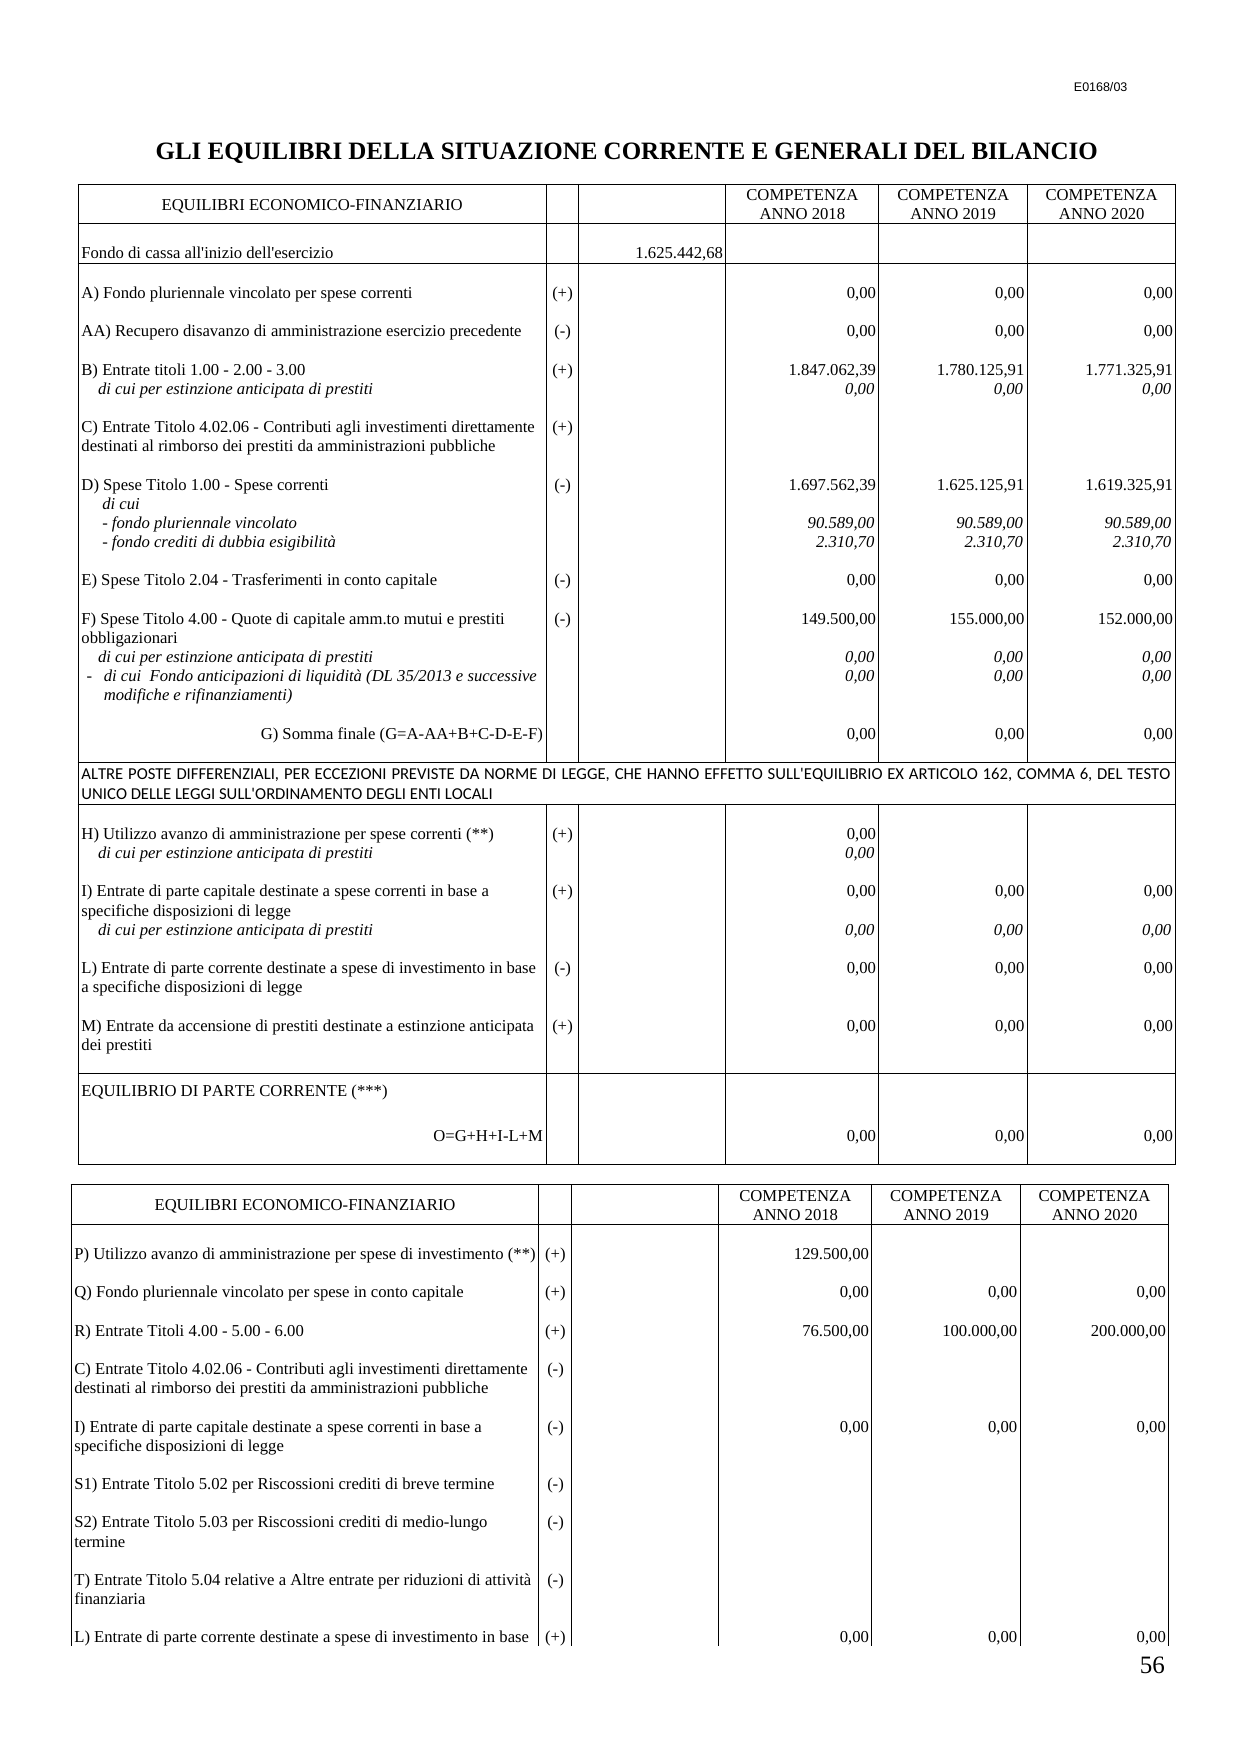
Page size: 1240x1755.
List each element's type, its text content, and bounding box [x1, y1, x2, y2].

table_cell [539, 1397, 571, 1416]
table_cell 149.500,00 [726, 609, 878, 647]
table_cell 0,00 [726, 958, 878, 996]
table_cell [1028, 302, 1175, 321]
table_cell [579, 379, 725, 398]
table_cell [579, 532, 725, 551]
table_cell [579, 455, 725, 474]
table_cell [572, 1359, 718, 1397]
table_cell di cui per estinzione anticipata di prestiti [79, 843, 546, 862]
table_cell [579, 513, 725, 532]
table_cell [726, 862, 878, 881]
table_cell [539, 1455, 571, 1474]
table_cell Q) Fondo pluriennale vincolato per spese in conto capitale [72, 1282, 538, 1301]
table_cell [579, 704, 725, 723]
table_cell (-) [547, 321, 578, 340]
table_cell [1021, 1608, 1168, 1627]
table_cell [72, 1608, 538, 1627]
table_cell [872, 1493, 1020, 1512]
table_cell [79, 264, 546, 283]
table_cell [879, 340, 1027, 359]
table_cell [579, 283, 725, 302]
table_cell [79, 398, 546, 417]
table_cell [79, 1145, 546, 1164]
table_cell (+) [547, 283, 578, 302]
table_cell [547, 724, 578, 743]
table_cell [547, 302, 578, 321]
table_cell [879, 704, 1027, 723]
table_cell [872, 1397, 1020, 1416]
table_cell [572, 1263, 718, 1282]
table_cell [1028, 224, 1175, 262]
table_cell C) Entrate Titolo 4.02.06 - Contributi agli investimenti direttamente destinati al rimborso dei prestiti da amministrazioni pubbliche [72, 1359, 538, 1397]
table_cell [79, 589, 546, 608]
table_cell [872, 1340, 1020, 1359]
table_cell [572, 1570, 718, 1608]
table_cell [879, 589, 1027, 608]
table_cell [72, 1340, 538, 1359]
table_cell 1.625.125,91 [879, 474, 1027, 493]
table_cell [879, 743, 1027, 762]
table_cell 0,00 [1028, 724, 1175, 743]
table_cell [1021, 1340, 1168, 1359]
table_cell [872, 1359, 1020, 1397]
table_cell [579, 1074, 725, 1107]
table_cell [572, 1474, 718, 1493]
table_cell [547, 455, 578, 474]
table_cell [572, 1225, 718, 1244]
table_header COMPETENZA ANNO 2020 [1021, 1185, 1168, 1224]
table_cell [579, 359, 725, 378]
table_cell [572, 1551, 718, 1570]
table_cell 0,00 [726, 920, 878, 939]
table_cell [539, 1493, 571, 1512]
table_cell [879, 843, 1027, 862]
table_cell E) Spese Titolo 2.04 - Trasferimenti in conto capitale [79, 570, 546, 589]
table_cell [872, 1608, 1020, 1627]
table_cell S2) Entrate Titolo 5.03 per Riscossioni crediti di medio-lungo termine [72, 1512, 538, 1551]
table_cell (+) [547, 824, 578, 843]
table_cell [1028, 1107, 1175, 1126]
table_cell [572, 1397, 718, 1416]
table_cell [547, 398, 578, 417]
table_cell - fondo crediti di dubbia esigibilità [79, 532, 546, 551]
table_cell 0,00 [1028, 321, 1175, 340]
table_cell [726, 589, 878, 608]
table_cell (-) [539, 1474, 571, 1493]
table_cell H) Utilizzo avanzo di amministrazione per spese correnti (**) [79, 824, 546, 843]
table_cell R) Entrate Titoli 4.00 - 5.00 - 6.00 [72, 1321, 538, 1340]
table_cell 0,00 [879, 647, 1027, 666]
table_cell [547, 494, 578, 513]
table_cell [879, 862, 1027, 881]
table_cell [547, 647, 578, 666]
table_cell [1028, 805, 1175, 824]
table_cell 1.780.125,91 [879, 359, 1027, 378]
table_cell [726, 224, 878, 262]
table_cell [579, 570, 725, 589]
table_cell (+) [547, 417, 578, 455]
table_cell [1028, 862, 1175, 881]
table_cell [579, 647, 725, 666]
table_cell [539, 1551, 571, 1570]
table_cell [547, 589, 578, 608]
table_cell [547, 1107, 578, 1126]
table_cell di cui per estinzione anticipata di prestiti [79, 920, 546, 939]
table_header [78, 117, 1176, 136]
table_cell 0,00 [1028, 283, 1175, 302]
table_cell [547, 666, 578, 704]
table_cell [872, 1512, 1020, 1551]
table_cell 0,00 [872, 1282, 1020, 1301]
table_header EQUILIBRI ECONOMICO-FINANZIARIO [72, 1185, 538, 1224]
table_cell [726, 704, 878, 723]
table_cell 1.847.062,39 [726, 359, 878, 378]
table_cell (-) [539, 1512, 571, 1551]
table_cell - fondo pluriennale vincolato [79, 513, 546, 532]
table_cell [579, 724, 725, 743]
table_cell [79, 551, 546, 570]
table_cell [579, 417, 725, 455]
table_cell M) Entrate da accensione di prestiti destinate a estinzione anticipata dei prestiti [79, 1015, 546, 1054]
table_cell di cui per estinzione anticipata di prestiti [79, 647, 546, 666]
table_cell 0,00 [1021, 1416, 1168, 1455]
table_cell [1028, 824, 1175, 843]
table_cell [79, 455, 546, 474]
table_cell [726, 264, 878, 283]
table_cell (+) [539, 1627, 571, 1646]
table_cell [79, 805, 546, 824]
table_cell (-) [547, 570, 578, 589]
table_cell [1028, 417, 1175, 455]
table_cell 1.619.325,91 [1028, 474, 1175, 493]
table_cell 0,00 [1028, 379, 1175, 398]
table_cell [579, 398, 725, 417]
table_cell 0,00 [1028, 881, 1175, 919]
table_cell 0,00 [726, 881, 878, 919]
table_cell [1028, 455, 1175, 474]
table_cell (+) [539, 1244, 571, 1263]
table_cell [726, 805, 878, 824]
table_header [572, 1185, 718, 1224]
table_cell [547, 340, 578, 359]
table_cell [872, 1570, 1020, 1608]
table_cell [579, 589, 725, 608]
table_cell 0,00 [726, 1015, 878, 1054]
table_cell [79, 996, 546, 1015]
table_cell [572, 1455, 718, 1474]
table_cell 0,00 [1028, 647, 1175, 666]
table_cell P) Utilizzo avanzo di amministrazione per spese di investimento (**) [72, 1244, 538, 1263]
table_cell [1028, 398, 1175, 417]
table_cell [726, 398, 878, 417]
table_cell [79, 1107, 546, 1126]
table_cell [719, 1474, 871, 1493]
table_cell ALTRE POSTE DIFFERENZIALI, PER ECCEZIONI PREVISTE DA NORME DI LEGGE, CHE HANNO EFFETTO SULL'EQUILIBRIO EX ARTICOLO 162, COMMA 6, DEL TESTO UNICO DELLE LEGGI SULL'ORDINAMENTO DEGLI ENTI LOCALI [79, 763, 1175, 803]
table_cell 0,00 [726, 570, 878, 589]
table_cell A) Fondo pluriennale vincolato per spese correnti [79, 283, 546, 302]
table_cell (+) [547, 1015, 578, 1054]
table_cell [579, 1015, 725, 1054]
table_cell (+) [539, 1321, 571, 1340]
table_cell [579, 805, 725, 824]
table_cell 155.000,00 [879, 609, 1027, 647]
table_cell [579, 1126, 725, 1145]
table_cell [72, 1551, 538, 1570]
table_header COMPETENZA ANNO 2019 [872, 1185, 1020, 1224]
table_cell [539, 1608, 571, 1627]
table_cell (-) [539, 1416, 571, 1455]
table_cell [1028, 1145, 1175, 1164]
table_cell [579, 939, 725, 958]
table_cell [726, 551, 878, 570]
table_cell [579, 340, 725, 359]
table_cell S1) Entrate Titolo 5.02 per Riscossioni crediti di breve termine [72, 1474, 538, 1493]
table_cell [547, 551, 578, 570]
table_cell [879, 1145, 1027, 1164]
table_cell [1028, 340, 1175, 359]
table_cell [547, 704, 578, 723]
table_cell [72, 1301, 538, 1321]
table_cell 90.589,00 [1028, 513, 1175, 532]
table_cell 129.500,00 [719, 1244, 871, 1263]
table_cell [1021, 1493, 1168, 1512]
table_cell [719, 1225, 871, 1244]
table_cell EQUILIBRIO DI PARTE CORRENTE (***) [79, 1074, 546, 1107]
table_cell [539, 1225, 571, 1244]
table_cell [572, 1608, 718, 1627]
table_cell 0,00 [1028, 1126, 1175, 1145]
table_cell 0,00 [726, 379, 878, 398]
table_cell [1028, 704, 1175, 723]
table_cell 0,00 [879, 666, 1027, 704]
table_cell 2.310,70 [879, 532, 1027, 551]
table_cell 0,00 [1028, 570, 1175, 589]
table_cell [879, 302, 1027, 321]
table_cell [572, 1493, 718, 1512]
table_cell [572, 1512, 718, 1551]
table_cell di cui [79, 494, 546, 513]
table_cell G) Somma finale (G=A-AA+B+C-D-E-F) [79, 724, 546, 743]
table_cell [726, 1107, 878, 1126]
table_cell (+) [547, 881, 578, 919]
table_cell GLI EQUILIBRI DELLA SITUAZIONE CORRENTE E GENERALI DEL BILANCIO [78, 136, 1176, 184]
table_cell (-) [539, 1359, 571, 1397]
table_cell [872, 1551, 1020, 1570]
table_cell [879, 398, 1027, 417]
table_cell [547, 264, 578, 283]
table_cell [879, 551, 1027, 570]
table_cell 0,00 [872, 1627, 1020, 1646]
table_cell B) Entrate titoli 1.00 - 2.00 - 3.00 [79, 359, 546, 378]
table_cell [579, 494, 725, 513]
table_cell [719, 1493, 871, 1512]
table_cell [879, 1054, 1027, 1073]
table_cell [872, 1244, 1020, 1263]
table_cell [726, 455, 878, 474]
table_cell [72, 1263, 538, 1282]
table_cell [579, 321, 725, 340]
table_cell [879, 1107, 1027, 1126]
table_cell [579, 996, 725, 1015]
table_cell [1028, 939, 1175, 958]
table_cell [572, 1416, 718, 1455]
table_cell [547, 862, 578, 881]
table_cell [726, 302, 878, 321]
table_cell [579, 824, 725, 843]
table_cell [879, 224, 1027, 262]
table_cell [726, 494, 878, 513]
table_cell (+) [547, 359, 578, 378]
table_cell 0,00 [879, 1126, 1027, 1145]
table_cell [579, 920, 725, 939]
table_cell [879, 417, 1027, 455]
table_cell 90.589,00 [879, 513, 1027, 532]
table_cell [726, 1145, 878, 1164]
table_cell [1021, 1301, 1168, 1321]
table_cell [719, 1359, 871, 1397]
table_cell [79, 743, 546, 762]
table_cell [579, 609, 725, 647]
table_cell [719, 1340, 871, 1359]
table_cell [879, 996, 1027, 1015]
table_cell [579, 743, 725, 762]
table_cell F) Spese Titolo 4.00 - Quote di capitale amm.to mutui e prestiti obbligazionari [79, 609, 546, 647]
table_cell [579, 881, 725, 919]
table_cell 0,00 [1028, 666, 1175, 704]
table_cell [79, 862, 546, 881]
table_cell [1021, 1244, 1168, 1263]
table_cell [719, 1263, 871, 1282]
table_cell [879, 455, 1027, 474]
table_cell [1021, 1570, 1168, 1608]
table_cell [1028, 589, 1175, 608]
table_cell [547, 843, 578, 862]
table_cell [539, 1263, 571, 1282]
table_cell 152.000,00 [1028, 609, 1175, 647]
table_cell [1021, 1512, 1168, 1551]
table_cell [1021, 1551, 1168, 1570]
table_cell T) Entrate Titolo 5.04 relative a Altre entrate per riduzioni di attività finanziaria [72, 1570, 538, 1608]
table_cell [1021, 1455, 1168, 1474]
table_cell [726, 939, 878, 958]
table_cell [572, 1340, 718, 1359]
table_cell [547, 996, 578, 1015]
table_cell [72, 1225, 538, 1244]
table_cell (-) [547, 474, 578, 493]
table_cell [719, 1301, 871, 1321]
table_cell 0,00 [879, 881, 1027, 919]
table_cell [1028, 743, 1175, 762]
table_cell 0,00 [1021, 1627, 1168, 1646]
table_cell 0,00 [726, 843, 878, 862]
table_cell 0,00 [879, 920, 1027, 939]
table_cell di cui Fondo anticipazioni di liquidità (DL 35/2013 e successive modifiche e rifinanziamenti) [100, 666, 546, 704]
table_cell [719, 1512, 871, 1551]
table_cell [79, 302, 546, 321]
table_cell [79, 704, 546, 723]
table_cell [547, 1074, 578, 1107]
table_cell [1028, 264, 1175, 283]
table_cell [72, 1455, 538, 1474]
table_cell [719, 1397, 871, 1416]
table_cell (+) [539, 1282, 571, 1301]
table_cell 0,00 [726, 647, 878, 666]
table_cell [726, 1054, 878, 1073]
table_cell [1028, 494, 1175, 513]
table_cell [1021, 1225, 1168, 1244]
table_cell 0,00 [726, 321, 878, 340]
table_cell 2.310,70 [726, 532, 878, 551]
table_cell 0,00 [726, 283, 878, 302]
table_cell 0,00 [1028, 920, 1175, 939]
table_cell [719, 1608, 871, 1627]
table_cell [726, 417, 878, 455]
table_cell 0,00 [879, 379, 1027, 398]
table_cell [879, 264, 1027, 283]
table_cell O=G+H+I-L+M [79, 1126, 546, 1145]
table_cell [726, 1074, 878, 1107]
table_header [539, 1185, 571, 1224]
table_cell [547, 805, 578, 824]
table_cell 0,00 [726, 666, 878, 704]
table_cell L) Entrate di parte corrente destinate a spese di investimento in base [72, 1627, 538, 1646]
table_cell AA) Recupero disavanzo di amministrazione esercizio precedente [79, 321, 546, 340]
table_cell [579, 1145, 725, 1164]
table_cell [579, 185, 725, 223]
table_cell COMPETENZA ANNO 2020 [1028, 185, 1175, 223]
table_cell [547, 185, 578, 223]
table_cell [547, 379, 578, 398]
table_cell [879, 1074, 1027, 1107]
table_cell di cui per estinzione anticipata di prestiti [79, 379, 546, 398]
table_cell [547, 1054, 578, 1073]
table_cell 0,00 [726, 824, 878, 843]
table_cell (-) [547, 958, 578, 996]
table_cell C) Entrate Titolo 4.02.06 - Contributi agli investimenti direttamente destinati al rimborso dei prestiti da amministrazioni pubbliche [79, 417, 546, 455]
table_cell 1.771.325,91 [1028, 359, 1175, 378]
table_cell [547, 1145, 578, 1164]
table_cell [872, 1301, 1020, 1321]
table_header COMPETENZA ANNO 2018 [719, 1185, 871, 1224]
table_cell [579, 666, 725, 704]
table_cell 100.000,00 [872, 1321, 1020, 1340]
table_cell [547, 743, 578, 762]
table_cell I) Entrate di parte capitale destinate a spese correnti in base a specifiche disposizioni di legge [72, 1416, 538, 1455]
table_cell [579, 1107, 725, 1126]
table_cell [547, 939, 578, 958]
table_cell [879, 824, 1027, 843]
table_cell [1028, 551, 1175, 570]
table_cell [872, 1474, 1020, 1493]
table_cell [579, 302, 725, 321]
table_cell [1028, 1074, 1175, 1107]
table_cell 2.310,70 [1028, 532, 1175, 551]
table_cell [579, 843, 725, 862]
table_cell 0,00 [879, 321, 1027, 340]
table_cell [726, 340, 878, 359]
table_cell [872, 1455, 1020, 1474]
table_cell (-) [539, 1570, 571, 1608]
table_cell [726, 743, 878, 762]
table_cell [572, 1301, 718, 1321]
table_cell [79, 939, 546, 958]
table_cell [872, 1263, 1020, 1282]
table_cell [547, 513, 578, 532]
table_cell [547, 920, 578, 939]
table_cell [719, 1570, 871, 1608]
table_cell [1028, 843, 1175, 862]
table_cell 1.697.562,39 [726, 474, 878, 493]
table_cell 76.500,00 [719, 1321, 871, 1340]
table_cell COMPETENZA ANNO 2019 [879, 185, 1027, 223]
table_cell 0,00 [719, 1416, 871, 1455]
table_cell [879, 494, 1027, 513]
table_cell [879, 939, 1027, 958]
table_cell [1021, 1397, 1168, 1416]
table_cell 0,00 [1028, 958, 1175, 996]
table_cell [1021, 1359, 1168, 1397]
table_cell [1021, 1474, 1168, 1493]
table_cell [579, 1054, 725, 1073]
table_cell 0,00 [879, 1015, 1027, 1054]
table_cell 0,00 [879, 958, 1027, 996]
table_cell 0,00 [879, 283, 1027, 302]
table_cell [879, 805, 1027, 824]
table_cell 0,00 [879, 570, 1027, 589]
table_cell EQUILIBRI ECONOMICO-FINANZIARIO [79, 185, 546, 223]
table_cell Fondo di cassa all'inizio dell'esercizio [79, 224, 546, 262]
table_cell 0,00 [726, 724, 878, 743]
table_cell [572, 1282, 718, 1301]
table_cell [579, 862, 725, 881]
table_cell 0,00 [1021, 1282, 1168, 1301]
table_cell 90.589,00 [726, 513, 878, 532]
table_cell [572, 1321, 718, 1340]
table_cell [539, 1340, 571, 1359]
table_cell 0,00 [719, 1282, 871, 1301]
table_cell 0,00 [1028, 1015, 1175, 1054]
table_cell [72, 1493, 538, 1512]
table_cell COMPETENZA ANNO 2018 [726, 185, 878, 223]
table_cell [547, 532, 578, 551]
table_cell D) Spese Titolo 1.00 - Spese correnti [79, 474, 546, 493]
table_cell [579, 958, 725, 996]
table_cell [1021, 1263, 1168, 1282]
table_cell (-) [547, 609, 578, 647]
table_cell [572, 1244, 718, 1263]
table_cell [547, 224, 578, 262]
table_cell 0,00 [719, 1627, 871, 1646]
table_cell [539, 1301, 571, 1321]
table_cell [1028, 996, 1175, 1015]
table_cell I) Entrate di parte capitale destinate a spese correnti in base a specifiche disposizioni di legge [79, 881, 546, 919]
table_cell [726, 996, 878, 1015]
table_cell [719, 1455, 871, 1474]
table_cell 0,00 [726, 1126, 878, 1145]
table_cell 0,00 [872, 1416, 1020, 1455]
table_cell [579, 551, 725, 570]
table_cell [872, 1225, 1020, 1244]
table_cell [547, 1126, 578, 1145]
table_cell [1028, 1054, 1175, 1073]
table_cell [79, 1054, 546, 1073]
table_cell [572, 1627, 718, 1646]
table_cell 0,00 [879, 724, 1027, 743]
table_cell 1.625.442,68 [579, 224, 725, 262]
table_cell L) Entrate di parte corrente destinate a spese di investimento in base a specifiche disposizioni di legge [79, 958, 546, 996]
table_cell [579, 264, 725, 283]
table_cell 200.000,00 [1021, 1321, 1168, 1340]
table_cell [79, 340, 546, 359]
table_cell [579, 474, 725, 493]
table_cell [72, 1397, 538, 1416]
table_cell - [79, 666, 100, 704]
table_cell [719, 1551, 871, 1570]
